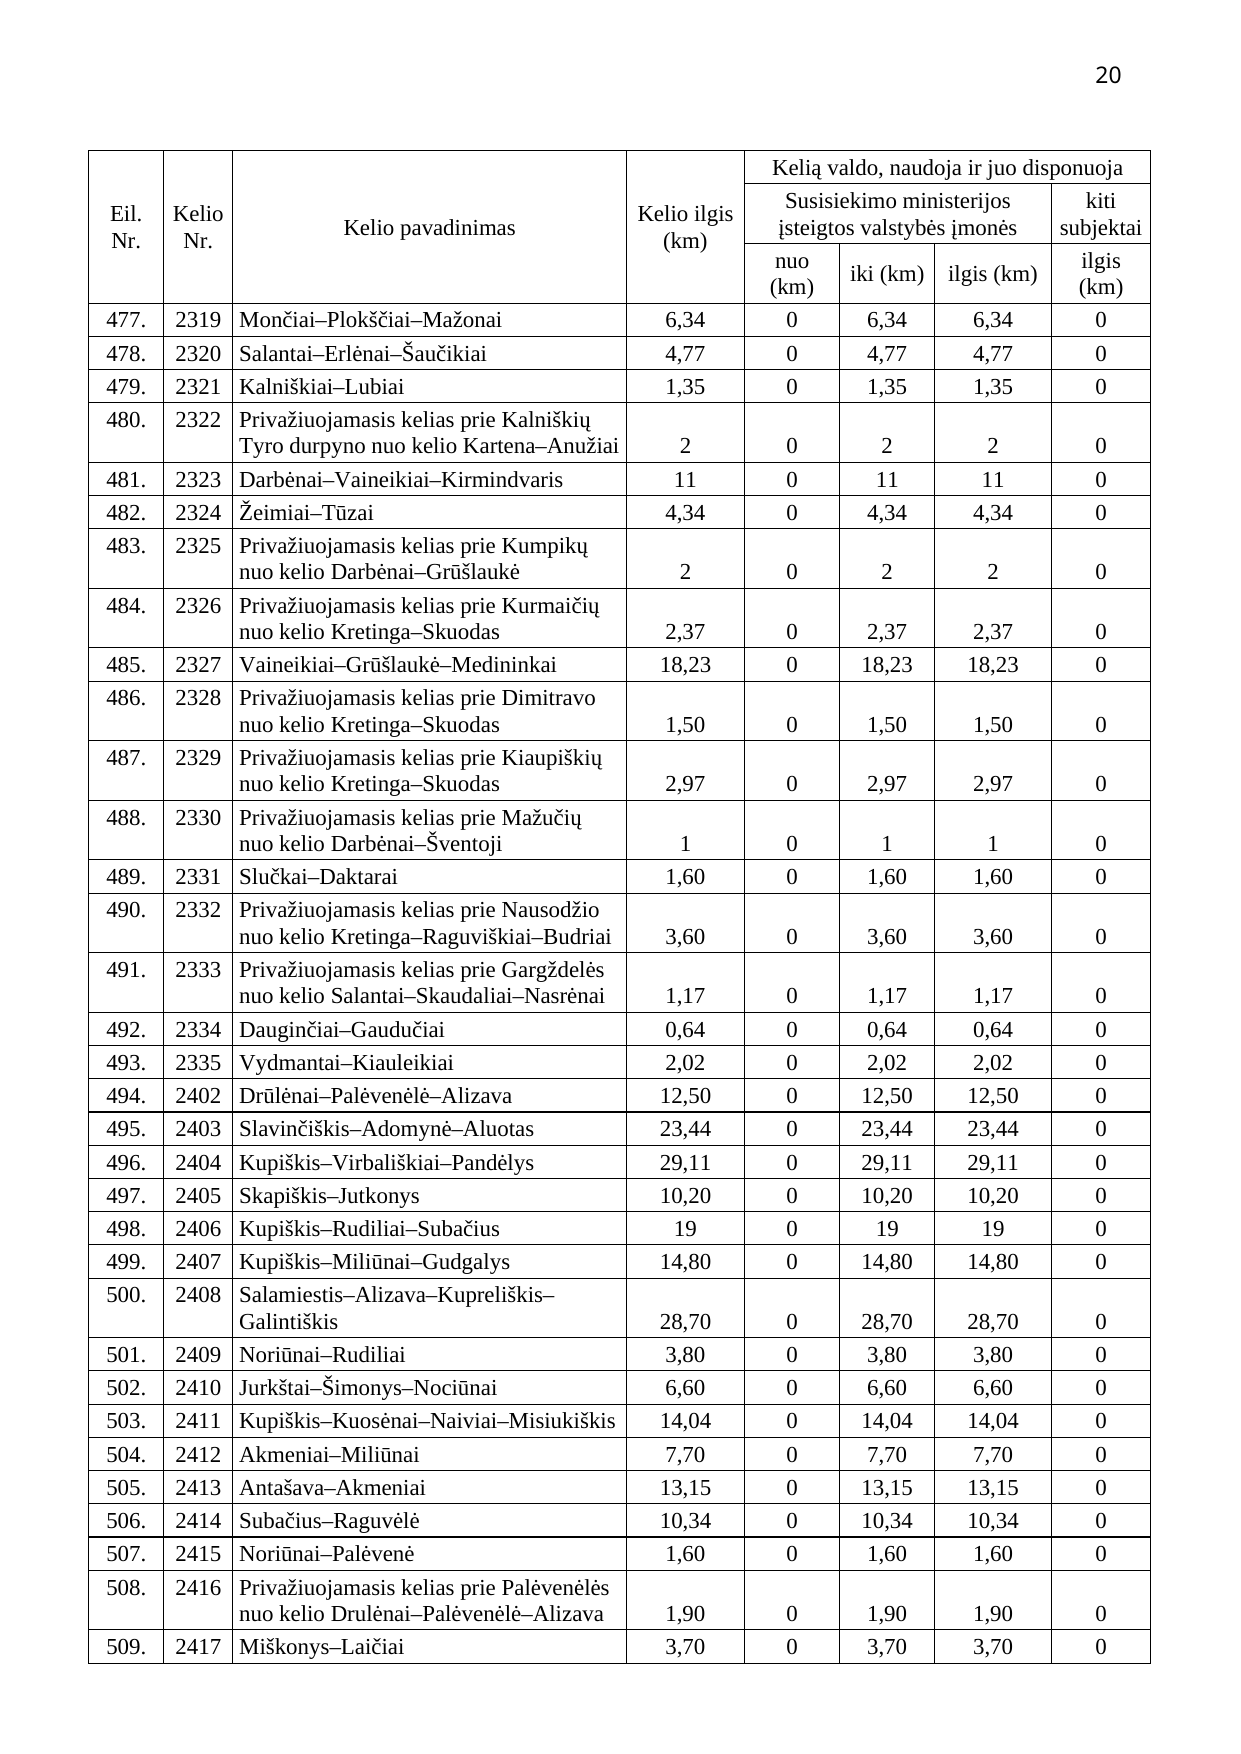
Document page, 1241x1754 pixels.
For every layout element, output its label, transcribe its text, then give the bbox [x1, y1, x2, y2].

table_cell ilgis (km) [935, 244, 1051, 302]
table_cell 1,60 [935, 1538, 1051, 1570]
table_cell 1,60 [840, 860, 934, 892]
table_cell 480. [89, 403, 163, 462]
table_cell 28,70 [840, 1279, 934, 1337]
table_cell 0 [745, 1113, 839, 1144]
table_cell 10,20 [935, 1179, 1051, 1211]
table_cell 29,11 [935, 1146, 1051, 1178]
table_cell 18,23 [935, 648, 1051, 681]
table_cell 2,97 [840, 741, 934, 800]
table_cell 509. [89, 1630, 163, 1662]
table_cell 482. [89, 496, 163, 528]
table_cell 2 [627, 403, 744, 462]
table_header Kelio pavadinimas [233, 151, 626, 302]
table_cell Privažiuojamasis kelias prie Kumpikų nuo kelio Darbėnai–Grūšlaukė [233, 529, 626, 588]
table_cell 2325 [164, 529, 232, 588]
table_cell 2415 [164, 1538, 232, 1570]
table_cell 0 [1052, 1471, 1150, 1503]
table_cell 1,17 [840, 953, 934, 1012]
table_cell 19 [840, 1212, 934, 1244]
table_cell Kupiškis–Kuosėnai–Naiviai–Misiukiškis [233, 1405, 626, 1437]
table_cell 0 [745, 337, 839, 369]
table_cell 0 [745, 529, 839, 588]
table_cell 3,60 [840, 894, 934, 952]
table_cell 497. [89, 1179, 163, 1211]
table_cell 2321 [164, 370, 232, 402]
table_cell 2404 [164, 1146, 232, 1178]
table_cell 6,60 [935, 1371, 1051, 1403]
table_cell 14,04 [840, 1405, 934, 1437]
table_cell 1,50 [840, 682, 934, 740]
table_cell 2414 [164, 1504, 232, 1536]
table_cell 2323 [164, 463, 232, 495]
table_cell 0 [745, 1504, 839, 1536]
table_cell 2326 [164, 589, 232, 647]
table_cell 492. [89, 1013, 163, 1045]
table_cell 0 [745, 1338, 839, 1370]
table_cell 6,60 [840, 1371, 934, 1403]
table_cell Noriūnai–Rudiliai [233, 1338, 626, 1370]
table_cell 0 [745, 496, 839, 528]
table_cell 6,34 [627, 304, 744, 336]
table_cell kiti subjektai [1052, 184, 1150, 243]
table_header Eil. Nr. [89, 151, 163, 302]
table_cell 1,90 [627, 1571, 744, 1629]
table_cell 2408 [164, 1279, 232, 1337]
table_cell Privažiuojamasis kelias prie Mažučių nuo kelio Darbėnai–Šventoji [233, 801, 626, 859]
table_header Kelią valdo, naudoja ir juo disponuoja [745, 151, 1150, 183]
table_cell 3,60 [627, 894, 744, 952]
table_cell 487. [89, 741, 163, 800]
table_cell 0 [1052, 894, 1150, 952]
table_cell 2403 [164, 1113, 232, 1144]
table_cell 1,60 [627, 860, 744, 892]
table_cell 0 [1052, 1438, 1150, 1470]
table_cell 18,23 [627, 648, 744, 681]
table_cell 2,02 [935, 1046, 1051, 1078]
table_cell 490. [89, 894, 163, 952]
table_cell 6,60 [627, 1371, 744, 1403]
table_cell Jurkštai–Šimonys–Nociūnai [233, 1371, 626, 1403]
table_cell 483. [89, 529, 163, 588]
table_cell Privažiuojamasis kelias prie Nausodžio nuo kelio Kretinga–Raguviškiai–Budriai [233, 894, 626, 952]
table_cell 0 [1052, 403, 1150, 462]
table_cell Antašava–Akmeniai [233, 1471, 626, 1503]
table_cell Salamiestis–Alizava–Kupreliškis– Galintiškis [233, 1279, 626, 1337]
table_cell 478. [89, 337, 163, 369]
table_cell Kupiškis–Rudiliai–Subačius [233, 1212, 626, 1244]
table_cell 0 [1052, 370, 1150, 402]
table_cell Noriūnai–Palėvenė [233, 1538, 626, 1570]
table_cell Subačius–Raguvėlė [233, 1504, 626, 1536]
table_cell 0 [745, 1212, 839, 1244]
table_cell 2407 [164, 1245, 232, 1277]
table_cell 0 [1052, 1405, 1150, 1437]
table_cell 2 [935, 529, 1051, 588]
table_cell Dauginčiai–Gaudučiai [233, 1013, 626, 1045]
table_cell 4,77 [627, 337, 744, 369]
table_cell 486. [89, 682, 163, 740]
table_cell Privažiuojamasis kelias prie Kurmaičių nuo kelio Kretinga–Skuodas [233, 589, 626, 647]
table_cell 1,90 [935, 1571, 1051, 1629]
table_cell 500. [89, 1279, 163, 1337]
table_cell 0 [745, 1179, 839, 1211]
table_cell 2327 [164, 648, 232, 681]
table_cell 3,70 [627, 1630, 744, 1662]
table_cell 0 [745, 648, 839, 681]
table_cell 13,15 [840, 1471, 934, 1503]
table_cell 2417 [164, 1630, 232, 1662]
table_cell 0 [745, 682, 839, 740]
table_cell 2 [935, 403, 1051, 462]
table_cell 0 [1052, 1338, 1150, 1370]
table_cell 6,34 [935, 304, 1051, 336]
table_cell Darbėnai–Vaineikiai–Kirmindvaris [233, 463, 626, 495]
table_cell 504. [89, 1438, 163, 1470]
table_cell 14,04 [627, 1405, 744, 1437]
table_cell 10,20 [627, 1179, 744, 1211]
table_cell 4,77 [840, 337, 934, 369]
table_cell 0 [745, 1538, 839, 1570]
table_cell 2,97 [627, 741, 744, 800]
table_cell 493. [89, 1046, 163, 1078]
table_cell 4,77 [935, 337, 1051, 369]
table_cell 11 [627, 463, 744, 495]
table_cell Privažiuojamasis kelias prie Kalniškių Tyro durpyno nuo kelio Kartena–Anužiai [233, 403, 626, 462]
table_cell 0 [745, 741, 839, 800]
table_cell 0 [1052, 648, 1150, 681]
table_cell 1,17 [935, 953, 1051, 1012]
table_cell 0 [1052, 496, 1150, 528]
table_cell 0 [745, 370, 839, 402]
table_cell 2405 [164, 1179, 232, 1211]
table_cell 2329 [164, 741, 232, 800]
table_cell Privažiuojamasis kelias prie Dimitravo nuo kelio Kretinga–Skuodas [233, 682, 626, 740]
table_cell 508. [89, 1571, 163, 1629]
table_cell Skapiškis–Jutkonys [233, 1179, 626, 1211]
table_cell Privažiuojamasis kelias prie Palėvenėlės nuo kelio Drulėnai–Palėvenėlė–Alizava [233, 1571, 626, 1629]
table_cell 12,50 [935, 1079, 1051, 1111]
table_cell 0 [1052, 1279, 1150, 1337]
table_cell 2,02 [840, 1046, 934, 1078]
table_cell 0 [745, 1371, 839, 1403]
table_cell 0 [745, 894, 839, 952]
table_cell 0 [745, 953, 839, 1012]
table_cell 502. [89, 1371, 163, 1403]
table_cell 2,97 [935, 741, 1051, 800]
table_cell 0 [745, 1571, 839, 1629]
table_cell 0 [1052, 1630, 1150, 1662]
table_cell 7,70 [627, 1438, 744, 1470]
table_cell 14,80 [627, 1245, 744, 1277]
table_cell Slavinčiškis–Adomynė–Aluotas [233, 1113, 626, 1144]
table_cell 0 [1052, 529, 1150, 588]
table_cell 501. [89, 1338, 163, 1370]
table_cell 0 [745, 1471, 839, 1503]
table_cell 2333 [164, 953, 232, 1012]
table_cell 0 [1052, 1046, 1150, 1078]
table_cell 0 [745, 1279, 839, 1337]
table_cell 0 [1052, 1371, 1150, 1403]
table_cell 0 [745, 589, 839, 647]
table_cell 0 [1052, 463, 1150, 495]
table_cell 2332 [164, 894, 232, 952]
table_cell Kalniškiai–Lubiai [233, 370, 626, 402]
table_cell 2 [840, 529, 934, 588]
table_cell nuo (km) [745, 244, 839, 302]
table_cell 28,70 [627, 1279, 744, 1337]
table_cell 29,11 [840, 1146, 934, 1178]
table_cell 0 [1052, 953, 1150, 1012]
table_cell 10,20 [840, 1179, 934, 1211]
table_cell 0 [745, 1405, 839, 1437]
table_cell 29,11 [627, 1146, 744, 1178]
table_cell 0 [1052, 1179, 1150, 1211]
table_cell Kupiškis–Miliūnai–Gudgalys [233, 1245, 626, 1277]
table_cell Mončiai–Plokščiai–Mažonai [233, 304, 626, 336]
table_cell 1,90 [840, 1571, 934, 1629]
table_cell 7,70 [840, 1438, 934, 1470]
table_cell 0 [1052, 801, 1150, 859]
table_cell 1,35 [935, 370, 1051, 402]
table_cell 0 [1052, 1113, 1150, 1144]
table_cell 496. [89, 1146, 163, 1178]
table_cell Drūlėnai–Palėvenėlė–Alizava [233, 1079, 626, 1111]
table_cell 489. [89, 860, 163, 892]
table_cell 11 [840, 463, 934, 495]
table_cell 1,35 [627, 370, 744, 402]
table_cell Miškonys–Laičiai [233, 1630, 626, 1662]
table_cell 503. [89, 1405, 163, 1437]
table_cell 23,44 [627, 1113, 744, 1144]
table_cell 485. [89, 648, 163, 681]
table_cell 0 [1052, 304, 1150, 336]
table_cell 2409 [164, 1338, 232, 1370]
table_cell 2,37 [935, 589, 1051, 647]
table_cell 2402 [164, 1079, 232, 1111]
table_cell 1,60 [935, 860, 1051, 892]
table_cell 0 [745, 403, 839, 462]
table_cell 0 [745, 860, 839, 892]
table_cell 1,50 [935, 682, 1051, 740]
table_cell Susisiekimo ministerijos įsteigtos valstybės įmonės [745, 184, 1051, 243]
table_cell 0 [745, 801, 839, 859]
table_cell 1,17 [627, 953, 744, 1012]
table_cell 3,80 [935, 1338, 1051, 1370]
table_cell 507. [89, 1538, 163, 1570]
table_cell 3,80 [627, 1338, 744, 1370]
table_cell 2328 [164, 682, 232, 740]
table_cell Privažiuojamasis kelias prie Kiaupiškių nuo kelio Kretinga–Skuodas [233, 741, 626, 800]
table_cell 2410 [164, 1371, 232, 1403]
table_cell 0,64 [840, 1013, 934, 1045]
table_cell 0 [1052, 337, 1150, 369]
table_cell 0 [1052, 1504, 1150, 1536]
table_cell 2406 [164, 1212, 232, 1244]
table_cell 2 [840, 403, 934, 462]
table_cell 0 [745, 1146, 839, 1178]
table_cell ilgis (km) [1052, 244, 1150, 302]
table_cell 2412 [164, 1438, 232, 1470]
table_cell 2330 [164, 801, 232, 859]
table_cell 2416 [164, 1571, 232, 1629]
table_cell 1,50 [627, 682, 744, 740]
table_cell Žeimiai–Tūzai [233, 496, 626, 528]
table_cell 1 [935, 801, 1051, 859]
table_cell 479. [89, 370, 163, 402]
table_cell 506. [89, 1504, 163, 1536]
table_cell 488. [89, 801, 163, 859]
table_cell 14,80 [840, 1245, 934, 1277]
table_cell 4,34 [627, 496, 744, 528]
table_cell 10,34 [627, 1504, 744, 1536]
table_cell 499. [89, 1245, 163, 1277]
table_cell 1,60 [627, 1538, 744, 1570]
table_cell Vaineikiai–Grūšlaukė–Medininkai [233, 648, 626, 681]
table_cell 2,37 [840, 589, 934, 647]
table_cell 491. [89, 953, 163, 1012]
table_cell 1 [840, 801, 934, 859]
table_cell 23,44 [935, 1113, 1051, 1144]
table_cell 0 [1052, 1538, 1150, 1570]
table_cell 19 [935, 1212, 1051, 1244]
table_cell Kupiškis–Virbališkiai–Pandėlys [233, 1146, 626, 1178]
table_cell 481. [89, 463, 163, 495]
table_header Kelio Nr. [164, 151, 232, 302]
table_cell 498. [89, 1212, 163, 1244]
table_cell 0 [745, 1079, 839, 1111]
table_cell 0 [1052, 1571, 1150, 1629]
table_cell Privažiuojamasis kelias prie Gargždelės nuo kelio Salantai–Skaudaliai–Nasrėnai [233, 953, 626, 1012]
table_cell 0 [1052, 1013, 1150, 1045]
table_cell Salantai–Erlėnai–Šaučikiai [233, 337, 626, 369]
table_cell 4,34 [840, 496, 934, 528]
table_cell 2411 [164, 1405, 232, 1437]
table_cell 2319 [164, 304, 232, 336]
table_header Kelio ilgis (km) [627, 151, 744, 302]
table_cell 14,80 [935, 1245, 1051, 1277]
table_cell 2413 [164, 1471, 232, 1503]
table_cell 18,23 [840, 648, 934, 681]
table_cell 0 [1052, 1212, 1150, 1244]
table_cell 0,64 [935, 1013, 1051, 1045]
table_cell 1 [627, 801, 744, 859]
table_cell 3,60 [935, 894, 1051, 952]
table_cell 2,02 [627, 1046, 744, 1078]
table_cell 28,70 [935, 1279, 1051, 1337]
table_cell 0 [1052, 589, 1150, 647]
table_cell 1,35 [840, 370, 934, 402]
table_cell 0 [745, 1438, 839, 1470]
table_cell 10,34 [935, 1504, 1051, 1536]
table_cell 13,15 [935, 1471, 1051, 1503]
table_cell 7,70 [935, 1438, 1051, 1470]
table_cell 3,70 [935, 1630, 1051, 1662]
table_cell 2,37 [627, 589, 744, 647]
table_cell 10,34 [840, 1504, 934, 1536]
table_cell 2322 [164, 403, 232, 462]
table_cell 484. [89, 589, 163, 647]
table_cell 2324 [164, 496, 232, 528]
table_cell 6,34 [840, 304, 934, 336]
table_cell 0,64 [627, 1013, 744, 1045]
table_cell 3,80 [840, 1338, 934, 1370]
table_cell 23,44 [840, 1113, 934, 1144]
table_cell 2334 [164, 1013, 232, 1045]
table_cell 0 [745, 463, 839, 495]
table_cell Vydmantai–Kiauleikiai [233, 1046, 626, 1078]
table_cell Slučkai–Daktarai [233, 860, 626, 892]
table_cell 1,60 [840, 1538, 934, 1570]
table_cell 11 [935, 463, 1051, 495]
table_cell 0 [745, 1046, 839, 1078]
table_cell iki (km) [840, 244, 934, 302]
table_cell 505. [89, 1471, 163, 1503]
table_cell 0 [745, 1630, 839, 1662]
table_cell 12,50 [627, 1079, 744, 1111]
table_cell 2320 [164, 337, 232, 369]
table_cell 0 [745, 304, 839, 336]
table_cell 0 [745, 1013, 839, 1045]
table_cell 2335 [164, 1046, 232, 1078]
table_cell 0 [1052, 860, 1150, 892]
table_cell 477. [89, 304, 163, 336]
table_cell 0 [745, 1245, 839, 1277]
table_cell Akmeniai–Miliūnai [233, 1438, 626, 1470]
table_cell 19 [627, 1212, 744, 1244]
table_cell 13,15 [627, 1471, 744, 1503]
table_cell 0 [1052, 682, 1150, 740]
table_cell 0 [1052, 1245, 1150, 1277]
table_cell 495. [89, 1113, 163, 1144]
table_cell 0 [1052, 1079, 1150, 1111]
table_cell 0 [1052, 741, 1150, 800]
table_cell 12,50 [840, 1079, 934, 1111]
table_cell 2331 [164, 860, 232, 892]
table_cell 0 [1052, 1146, 1150, 1178]
table_cell 494. [89, 1079, 163, 1111]
table_cell 4,34 [935, 496, 1051, 528]
table_cell 2 [627, 529, 744, 588]
table_cell 3,70 [840, 1630, 934, 1662]
table_cell 14,04 [935, 1405, 1051, 1437]
